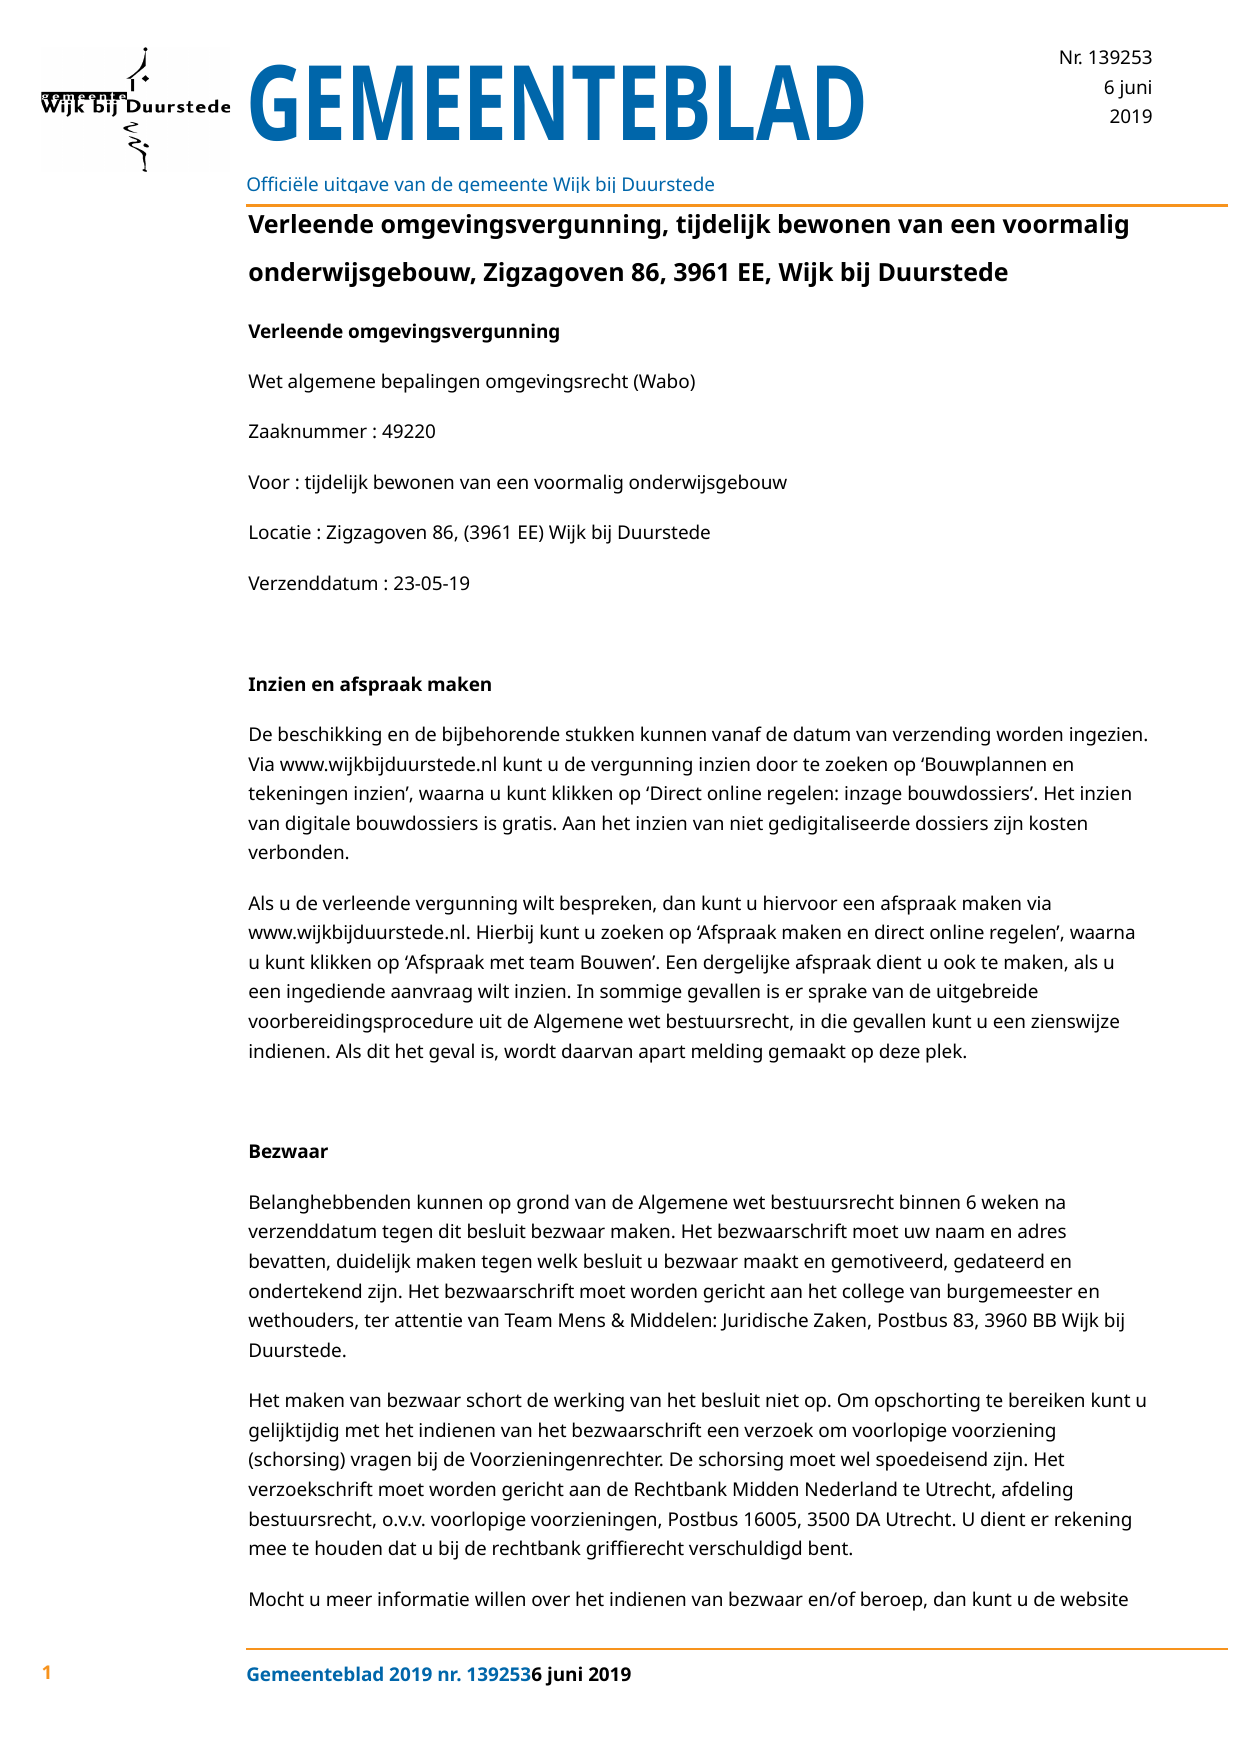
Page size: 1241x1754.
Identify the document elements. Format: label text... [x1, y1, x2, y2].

text Bezwaar [248, 1139, 1152, 1164]
text Inzien en afspraak maken [248, 671, 1152, 697]
text Het maken van bezwaar schort de werking van het besluit niet op. Om opschorting te bereiken kunt u gelijktijdig met het indienen van het bezwaarschrift een verzoek om voorlopige voorziening (schorsing) vragen bij de Voorzieningenrechter. De schorsing moet wel spoedeisend zijn. Het verzoekschrift moet worden gericht aan de Rechtbank Midden Nederland te Utrecht, afdeling bestuursrecht, o.v.v. voorlopige voorzieningen, Postbus 16005, 3500 DA Utrecht. U dient er rekening mee te houden dat u bij de rechtbank griffierecht verschuldigd bent. [248, 1387, 1152, 1561]
text Belanghebbenden kunnen op grond van de Algemene wet bestuursrecht binnen 6 weken na verzenddatum tegen dit besluit bezwaar maken. Het bezwaarschrift moet uw naam en adres bevatten, duidelijk maken tegen welk besluit u bezwaar maakt en gemotiveerd, gedateerd en ondertekend zijn. Het bezwaarschrift moet worden gericht aan het college van burgemeester en wethouders, ter attentie van Team Mens & Middelen: Juridische Zaken, Postbus 83, 3960 BB Wijk bij Duurstede. [248, 1189, 1152, 1363]
picture [41, 47, 231, 172]
text Als u de verleende vergunning wilt bespreken, dan kunt u hiervoor een afspraak maken via www.wijkbijduurstede.nl. Hierbij kunt u zoeken op ‘Afspraak maken en direct online regelen’, waarna u kunt klikken op ‘Afspraak met team Bouwen’. Een dergelijke afspraak dient u ook te maken, als u een ingediende aanvraag wilt inzien. In sommige gevallen is er sprake van de uitgebreide voorbereidingsprocedure uit de Algemene wet bestuursrecht, in die gevallen kunt u een zienswijze indienen. Als dit het geval is, wordt daarvan apart melding gemaakt op deze plek. [248, 890, 1152, 1064]
text De beschikking en de bijbehorende stukken kunnen vanaf de datum van verzending worden ingezien. Via www.wijkbijduurstede.nl kunt u de vergunning inzien door te zoeken op ‘Bouwplannen en tekeningen inzien’, waarna u kunt klikken op ‘Direct online regelen: inzage bouwdossiers’. Het inzien van digitale bouwdossiers is gratis. Aan het inzien van niet gedigitaliseerde dossiers zijn kosten verbonden. [248, 721, 1152, 865]
text Voor : tijdelijk bewonen van een voormalig onderwijsgebouw [248, 469, 1152, 495]
text Wet algemene bepalingen omgevingsrecht (Wabo) [248, 368, 1152, 394]
text Verleende omgevingsvergunning, tijdelijk bewonen van een voormalig onderwijsgebouw, Zigzagoven 86, 3961 EE, Wijk bij Duurstede [248, 207, 1152, 288]
text Zaaknummer : 49220 [248, 419, 1152, 444]
text Locatie : Zigzagoven 86, (3961 EE) Wijk bij Duurstede [248, 519, 1152, 545]
text Mocht u meer informatie willen over het indienen van bezwaar en/of beroep, dan kunt u de website [248, 1586, 1152, 1612]
text Verzenddatum : 23-05-19 [248, 570, 1152, 596]
text Verleende omgevingsvergunning [248, 318, 1152, 344]
